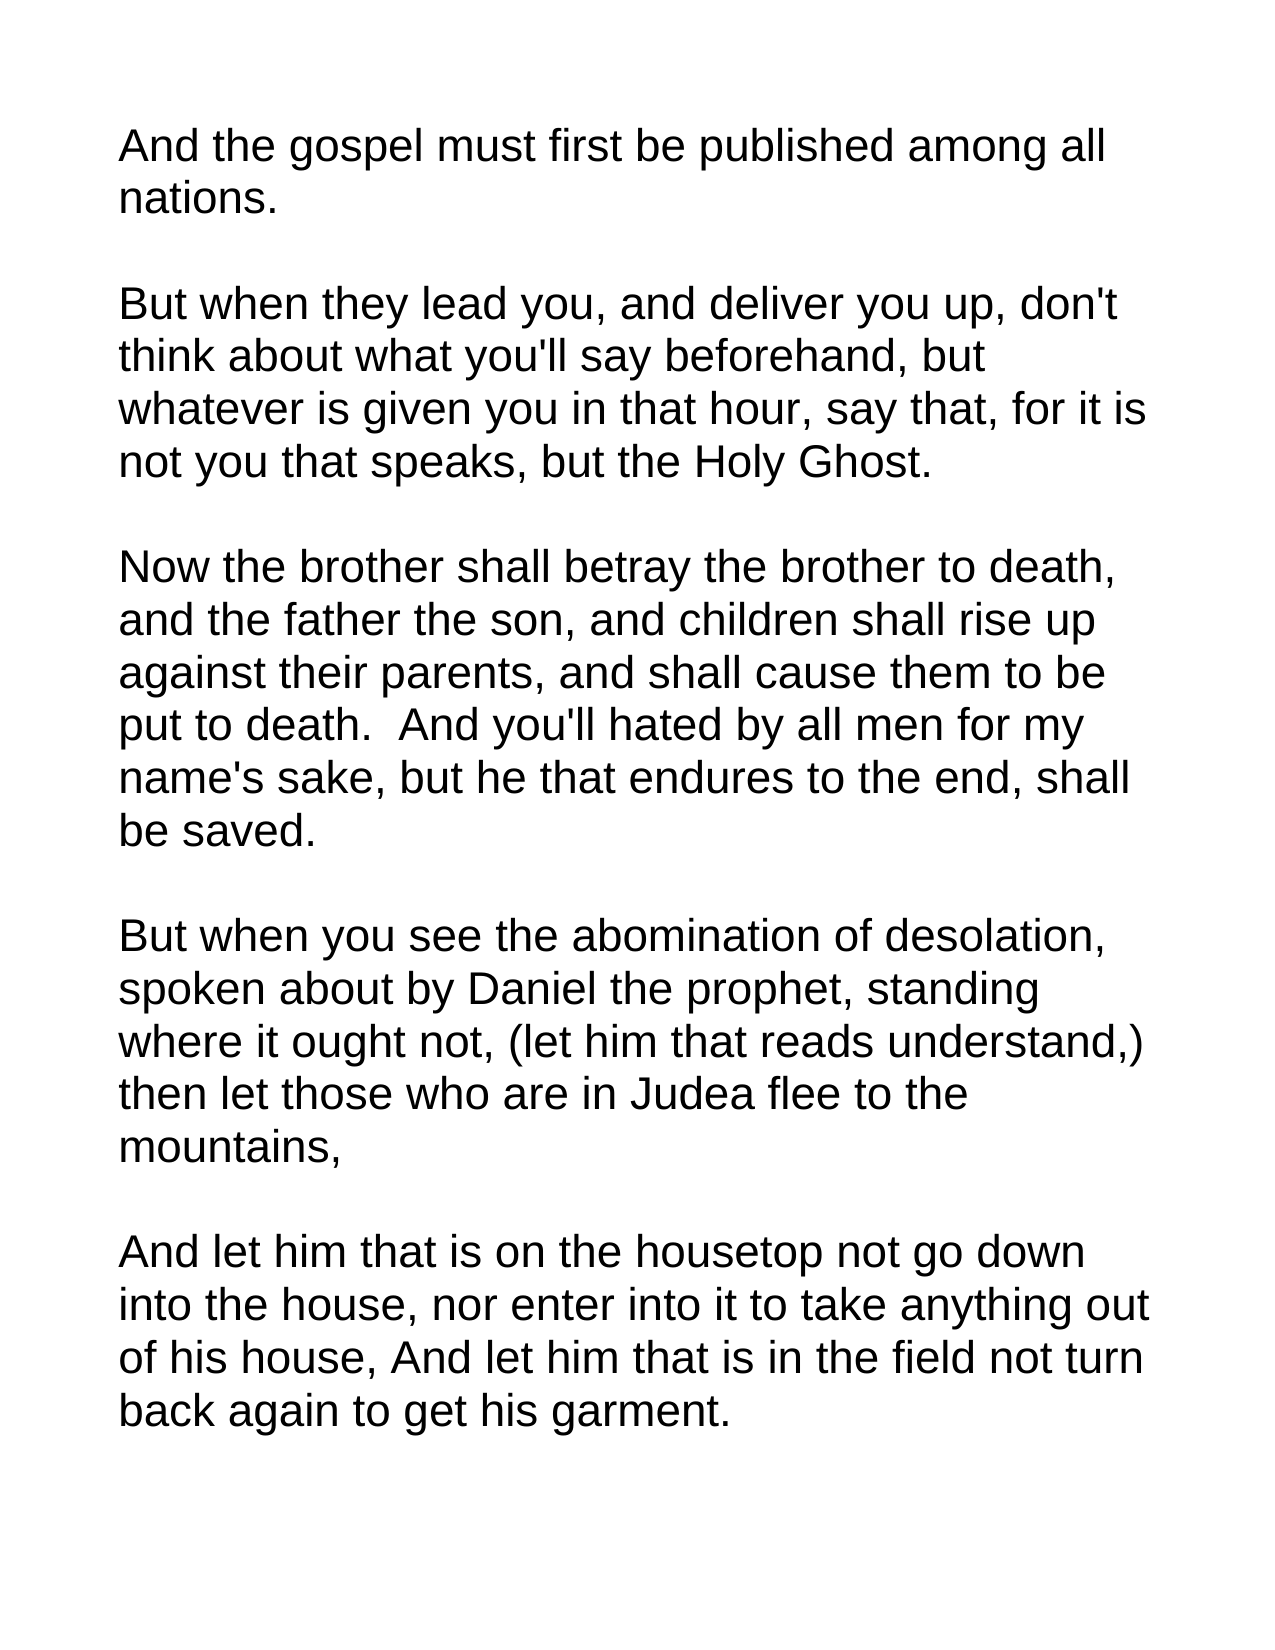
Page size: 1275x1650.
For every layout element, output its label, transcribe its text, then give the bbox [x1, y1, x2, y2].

text And let him that is on the housetop not go down into the house, nor enter into it to take anything out of his house, And let him that is in the field not turn back again to get his garment. [118, 1225, 1157, 1436]
text Now the brother shall betray the brother to death, and the father the son, and children shall rise up against their parents, and shall cause them to be put to death. And you'll hated by all men for my name's sake, but he that endures to the end, shall be saved. [118, 540, 1157, 856]
text And the gospel must first be published among all nations. [118, 118, 1157, 223]
text But when they lead you, and deliver you up, don't think about what you'll say beforehand, but whatever is given you in that hour, say that, for it is not you that speaks, but the Holy Ghost. [118, 276, 1157, 487]
text But when you see the abomination of desolation, spoken about by Daniel the prophet, standing where it ought not, (let him that reads understand,) then let those who are in Judea flee to the mountains, [118, 909, 1157, 1172]
